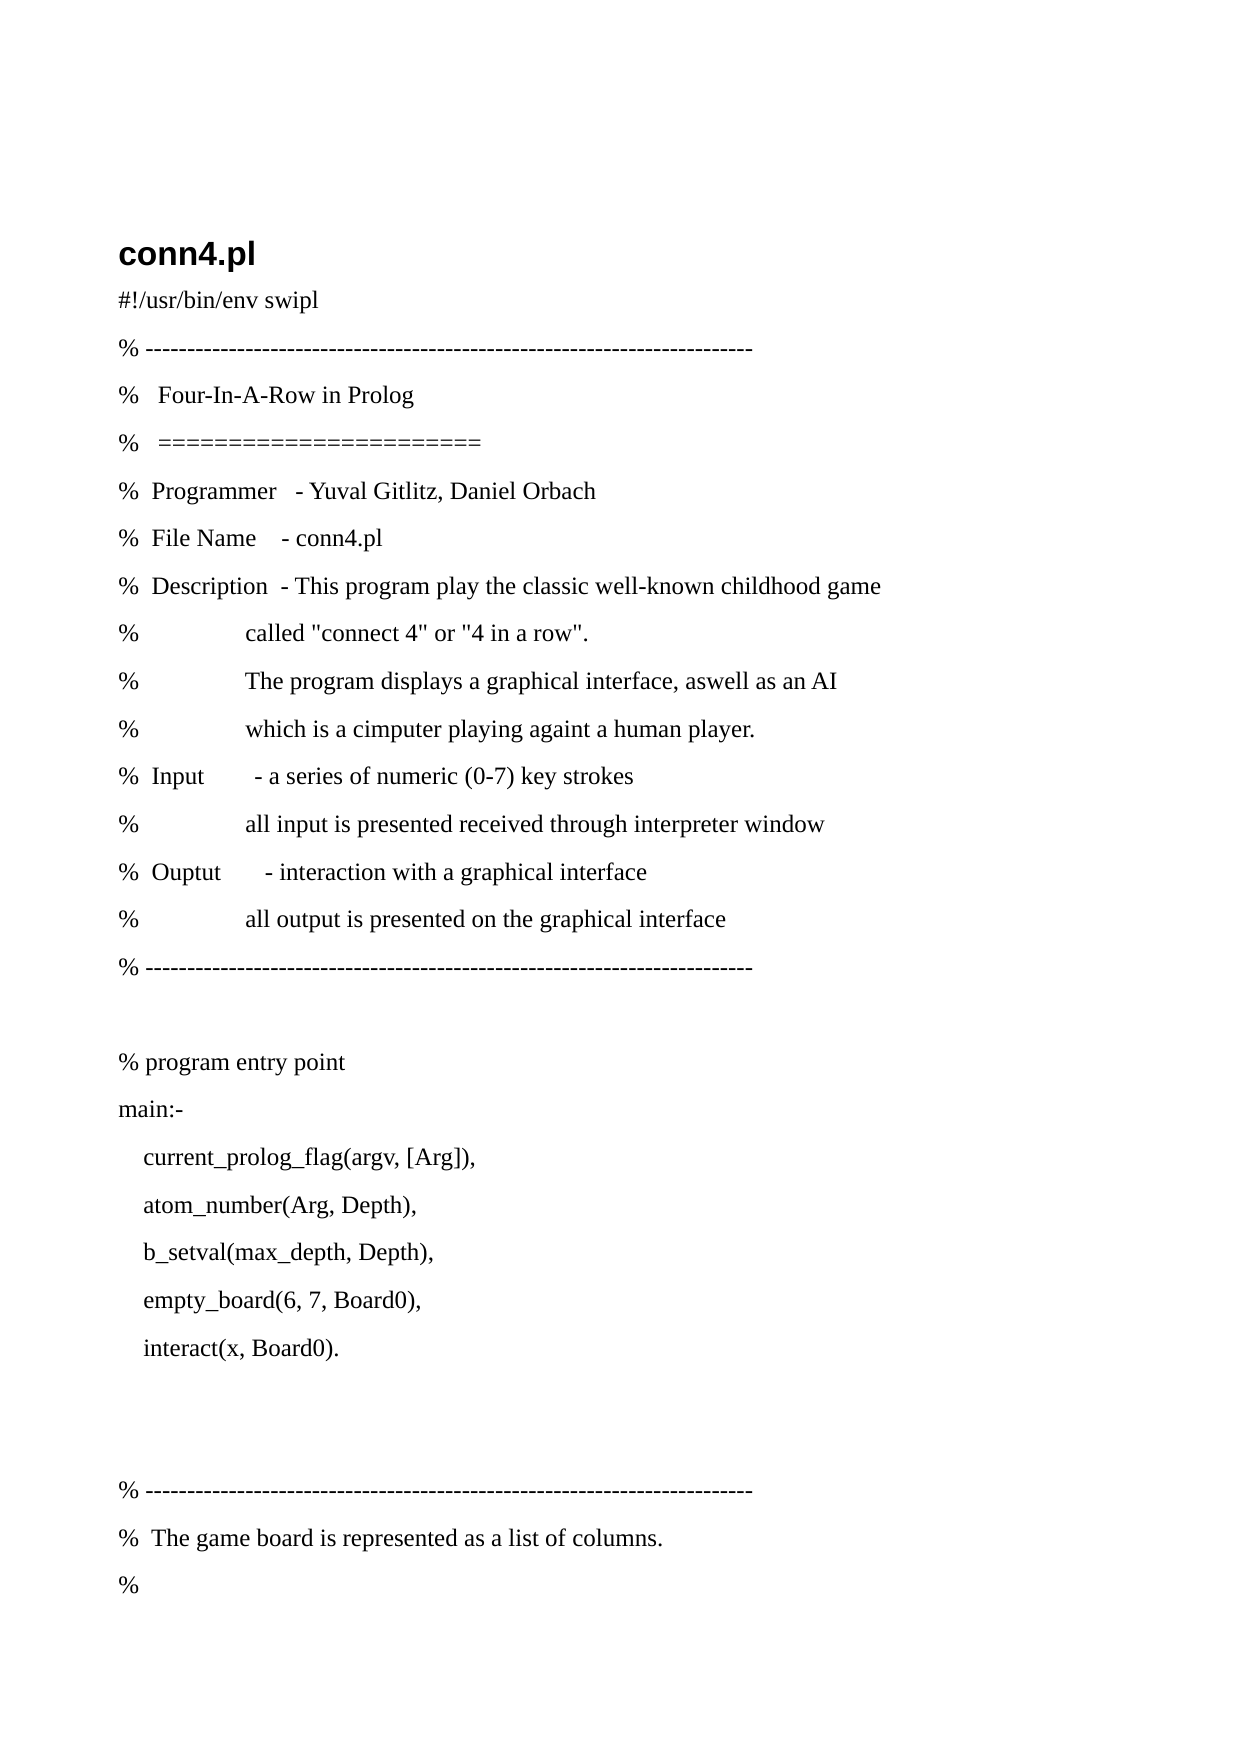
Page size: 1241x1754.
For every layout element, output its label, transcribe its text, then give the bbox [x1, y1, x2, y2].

text % Description - This program play the classic well-known childhood game [118, 571, 1122, 600]
text % Input - a series of numeric (0-7) key strokes [118, 761, 1122, 790]
text % which is a cimputer playing againt a human player. [118, 714, 1122, 742]
text % Ouptut - interaction with a graphical interface [118, 857, 1122, 885]
text % called "connect 4" or "4 in a row". [118, 618, 1122, 647]
text current_prolog_flag(argv, [Arg]), [118, 1142, 1122, 1171]
text % ------------------------------------------------------------------------- [118, 1475, 1122, 1504]
text #!/usr/bin/env swipl [118, 285, 1122, 314]
text main:- [118, 1094, 1122, 1123]
text % ------------------------------------------------------------------------- [118, 333, 1122, 362]
text b_setval(max_depth, Depth), [118, 1237, 1122, 1266]
text % File Name - conn4.pl [118, 523, 1122, 552]
text empty_board(6, 7, Board0), [118, 1285, 1122, 1314]
text % Four-In-A-Row in Prolog [118, 381, 1122, 409]
text % all output is presented on the graphical interface [118, 904, 1122, 933]
text % ======================= [118, 428, 1122, 457]
text % program entry point [118, 1047, 1122, 1076]
text % [118, 1571, 1122, 1599]
text % The game board is represented as a list of columns. [118, 1523, 1122, 1552]
text atom_number(Arg, Depth), [118, 1190, 1122, 1218]
subtitle conn4.pl [118, 234, 1122, 273]
text % ------------------------------------------------------------------------- [118, 952, 1122, 981]
text % Programmer - Yuval Gitlitz, Daniel Orbach [118, 476, 1122, 504]
text interact(x, Board0). [118, 1333, 1122, 1361]
text % all input is presented received through interpreter window [118, 809, 1122, 838]
text % The program displays a graphical interface, aswell as an AI [118, 666, 1122, 695]
